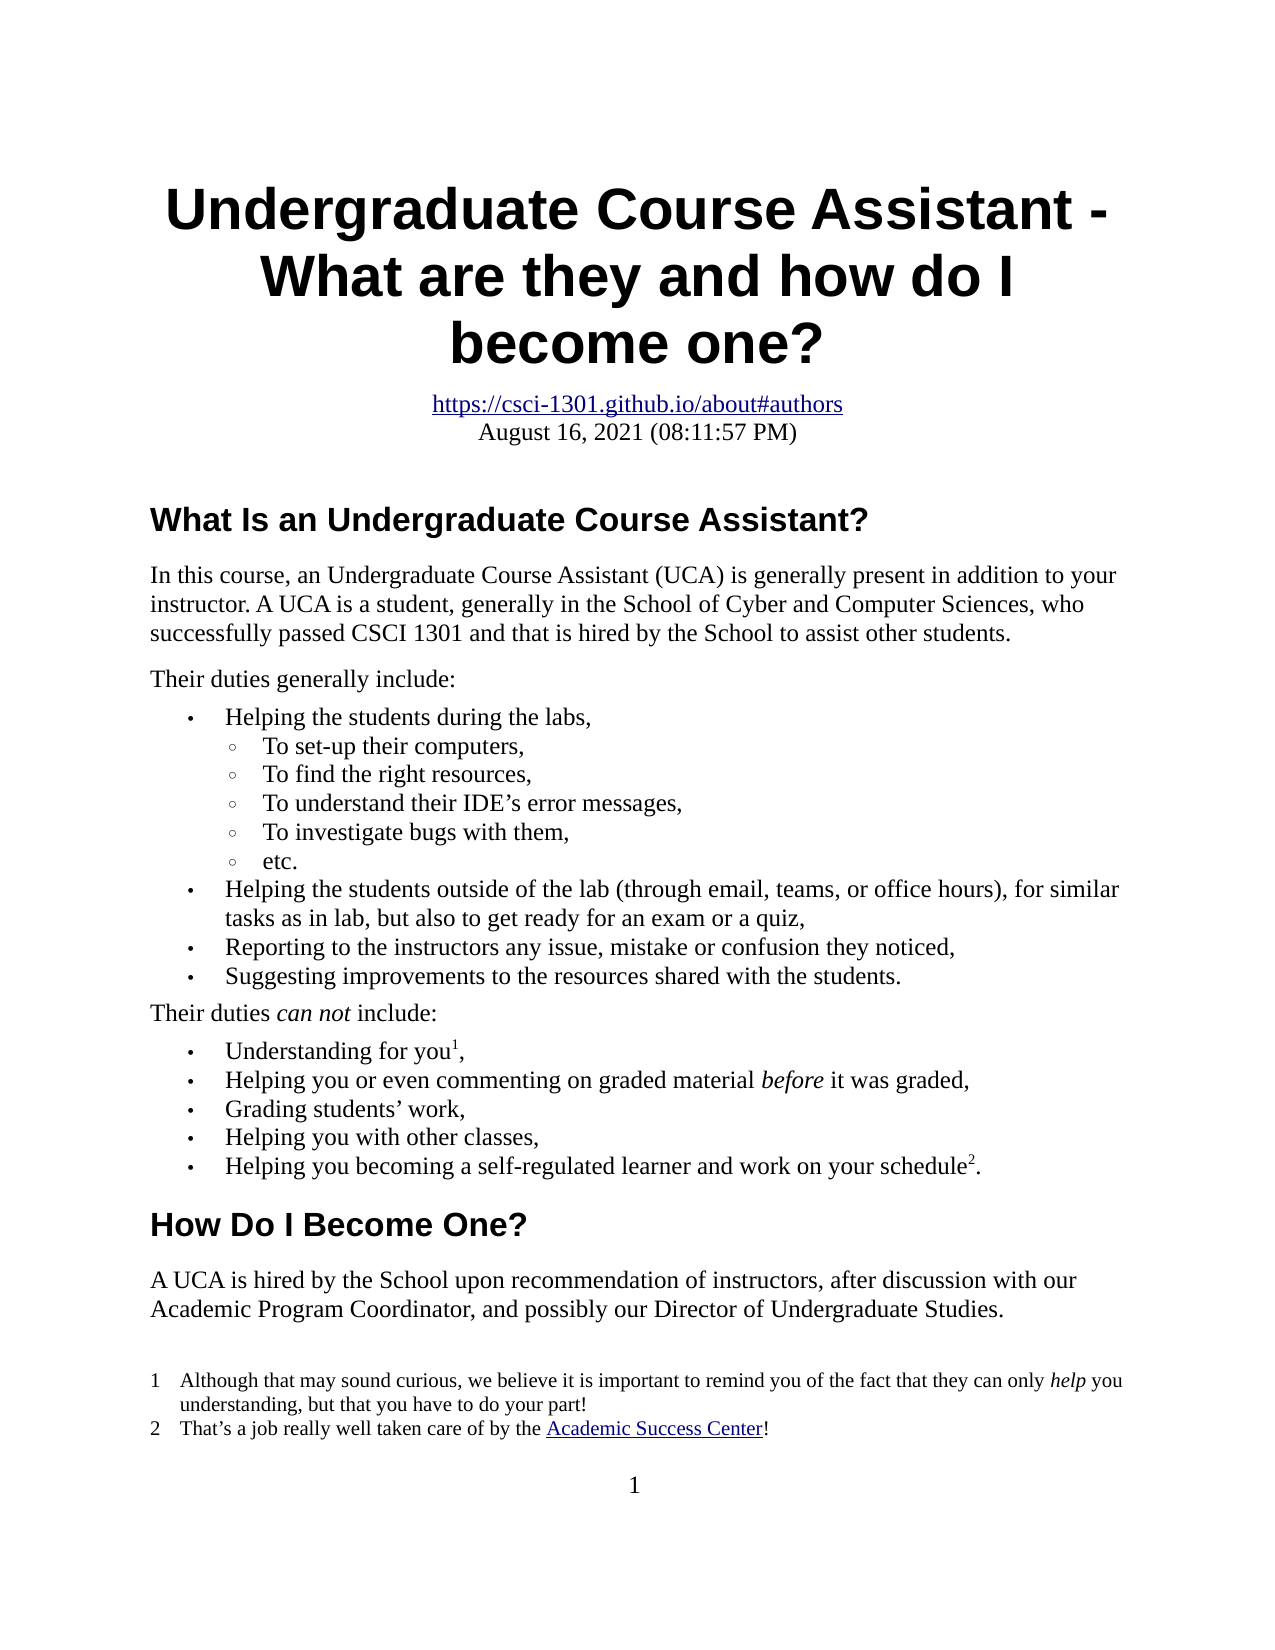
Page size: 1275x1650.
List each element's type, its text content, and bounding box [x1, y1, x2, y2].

list To understand their IDE’s error messages, [225, 788, 1125, 817]
subtitle How Do I Become One? [150, 1205, 1125, 1243]
list Reporting to the instructors any issue, mistake or confusion they noticed, [187, 932, 1125, 961]
text In this course, an Undergraduate Course Assistant (UCA) is generally present in addition to your instructor. A UCA is a student, generally in the School of Cyber and Computer Sciences, who successfully passed CSCI 1301 and that is hired by the School to assist other students. [150, 560, 1125, 646]
list Helping the students outside of the lab (through email, teams, or office hours), for similar tasks as in lab, but also to get ready for an exam or a quiz, [187, 874, 1125, 932]
list Helping you with other classes, [187, 1122, 1125, 1151]
text Their duties can not include: [150, 998, 1125, 1027]
list Suggesting improvements to the resources shared with the students. [187, 961, 1125, 989]
text https://csci-1301.github.io/about#authors [150, 389, 1125, 417]
text A UCA is hired by the School upon recommendation of instructors, after discussion with our Academic Program Coordinator, and possibly our Director of Undergraduate Studies. [150, 1265, 1125, 1322]
text Their duties generally include: [150, 664, 1125, 693]
list Understanding for you, [187, 1036, 1125, 1065]
subtitle What Is an Undergraduate Course Assistant? [150, 500, 1125, 539]
list Helping the students during the labs, [187, 702, 1125, 731]
list Helping you becoming a self-regulated learner and work on your schedule. [187, 1151, 1125, 1180]
text August 16, 2021 (08:11:57 PM) [150, 417, 1125, 446]
list To investigate bugs with them, [225, 817, 1125, 846]
title Undergraduate Course Assistant - What are they and how do I become one? [150, 175, 1125, 376]
list Grading students’ work, [187, 1094, 1125, 1122]
list To find the right resources, [225, 759, 1125, 788]
list That’s a job really well taken care of by the Academic Success Center! [150, 1416, 1125, 1440]
list Helping you or even commenting on graded material before it was graded, [187, 1065, 1125, 1094]
list To set-up their computers, [225, 731, 1125, 759]
list etc. [225, 846, 1125, 874]
list Although that may sound curious, we believe it is important to remind you of the fact that they can only help you understanding, but that you have to do your part! [150, 1368, 1125, 1416]
